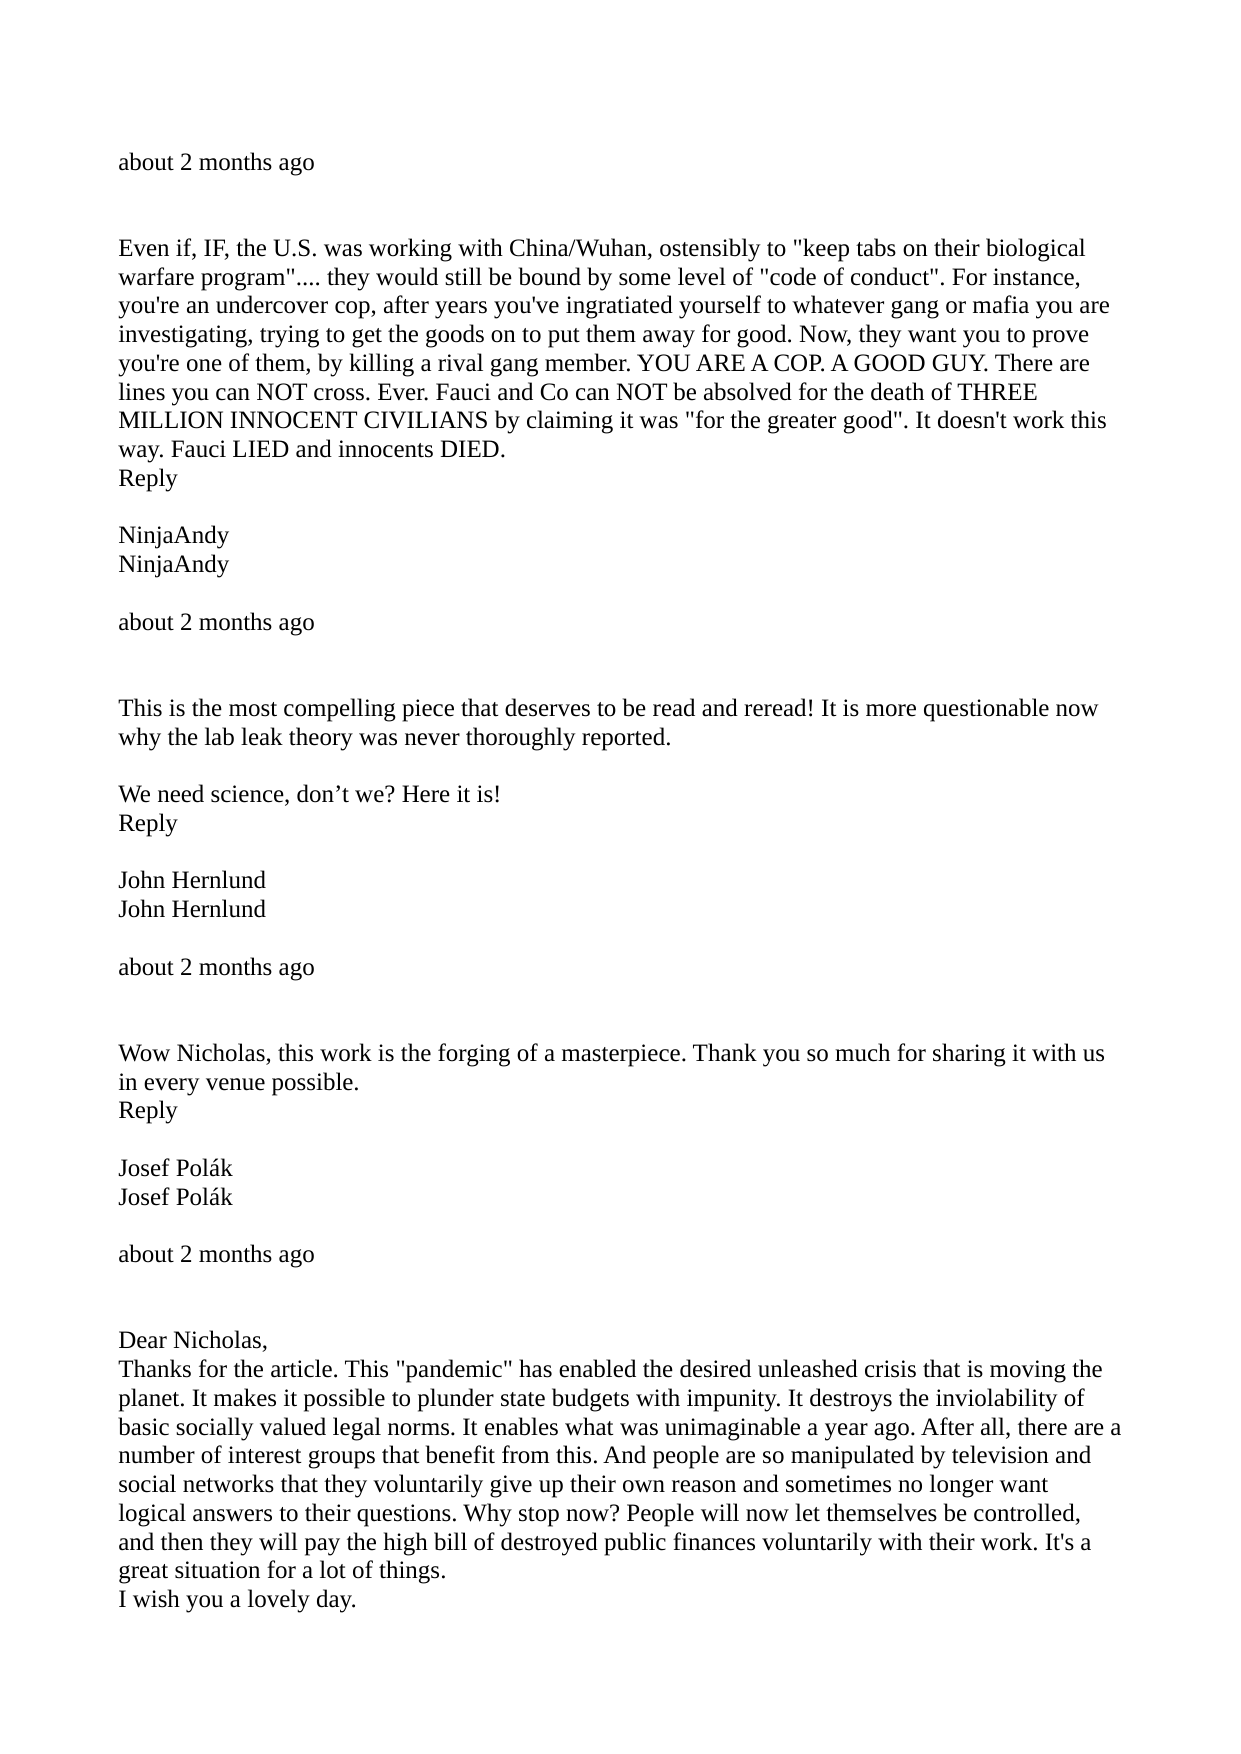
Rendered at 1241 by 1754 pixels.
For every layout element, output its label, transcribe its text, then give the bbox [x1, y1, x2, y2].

text about 2 months ago [118, 1239, 1122, 1268]
text Reply [118, 1096, 1122, 1124]
text Dear Nicholas, [118, 1326, 1122, 1354]
text Josef Polák [118, 1182, 1122, 1211]
text NinjaAndy [118, 521, 1122, 549]
text Reply [118, 808, 1122, 837]
text Wow Nicholas, this work is the forging of a masterpiece. Thank you so much for sharing it with us in every venue possible. [118, 1038, 1122, 1096]
text John Hernlund [118, 894, 1122, 923]
text NinjaAndy [118, 549, 1122, 578]
text We need science, don’t we? Here it is! [118, 779, 1122, 808]
text I wish you a lovely day. [118, 1584, 1122, 1613]
text John Hernlund [118, 866, 1122, 894]
text about 2 months ago [118, 607, 1122, 636]
text about 2 months ago [118, 147, 1122, 176]
text Even if, IF, the U.S. was working with China/Wuhan, ostensibly to "keep tabs on their biological warfare program".... they would still be bound by some level of "code of conduct". For instance, you're an undercover cop, after years you've ingratiated yourself to whatever gang or mafia you are investigating, trying to get the goods on to put them away for good. Now, they want you to prove you're one of them, by killing a rival gang member. YOU ARE A COP. A GOOD GUY. There are lines you can NOT cross. Ever. Fauci and Co can NOT be absolved for the death of THREE MILLION INNOCENT CIVILIANS by claiming it was "for the greater good". It doesn't work this way. Fauci LIED and innocents DIED. [118, 233, 1122, 463]
text Thanks for the article. This "pandemic" has enabled the desired unleashed crisis that is moving the planet. It makes it possible to plunder state budgets with impunity. It destroys the inviolability of basic socially valued legal norms. It enables what was unimaginable a year ago. After all, there are a number of interest groups that benefit from this. And people are so manipulated by television and social networks that they voluntarily give up their own reason and sometimes no longer want logical answers to their questions. Why stop now? People will now let themselves be controlled, and then they will pay the high bill of destroyed public finances voluntarily with their work. It's a great situation for a lot of things. [118, 1354, 1122, 1584]
text Josef Polák [118, 1153, 1122, 1182]
text This is the most compelling piece that deserves to be read and reread! It is more questionable now why the lab leak theory was never thoroughly reported. [118, 693, 1122, 751]
text about 2 months ago [118, 952, 1122, 981]
text Reply [118, 463, 1122, 492]
